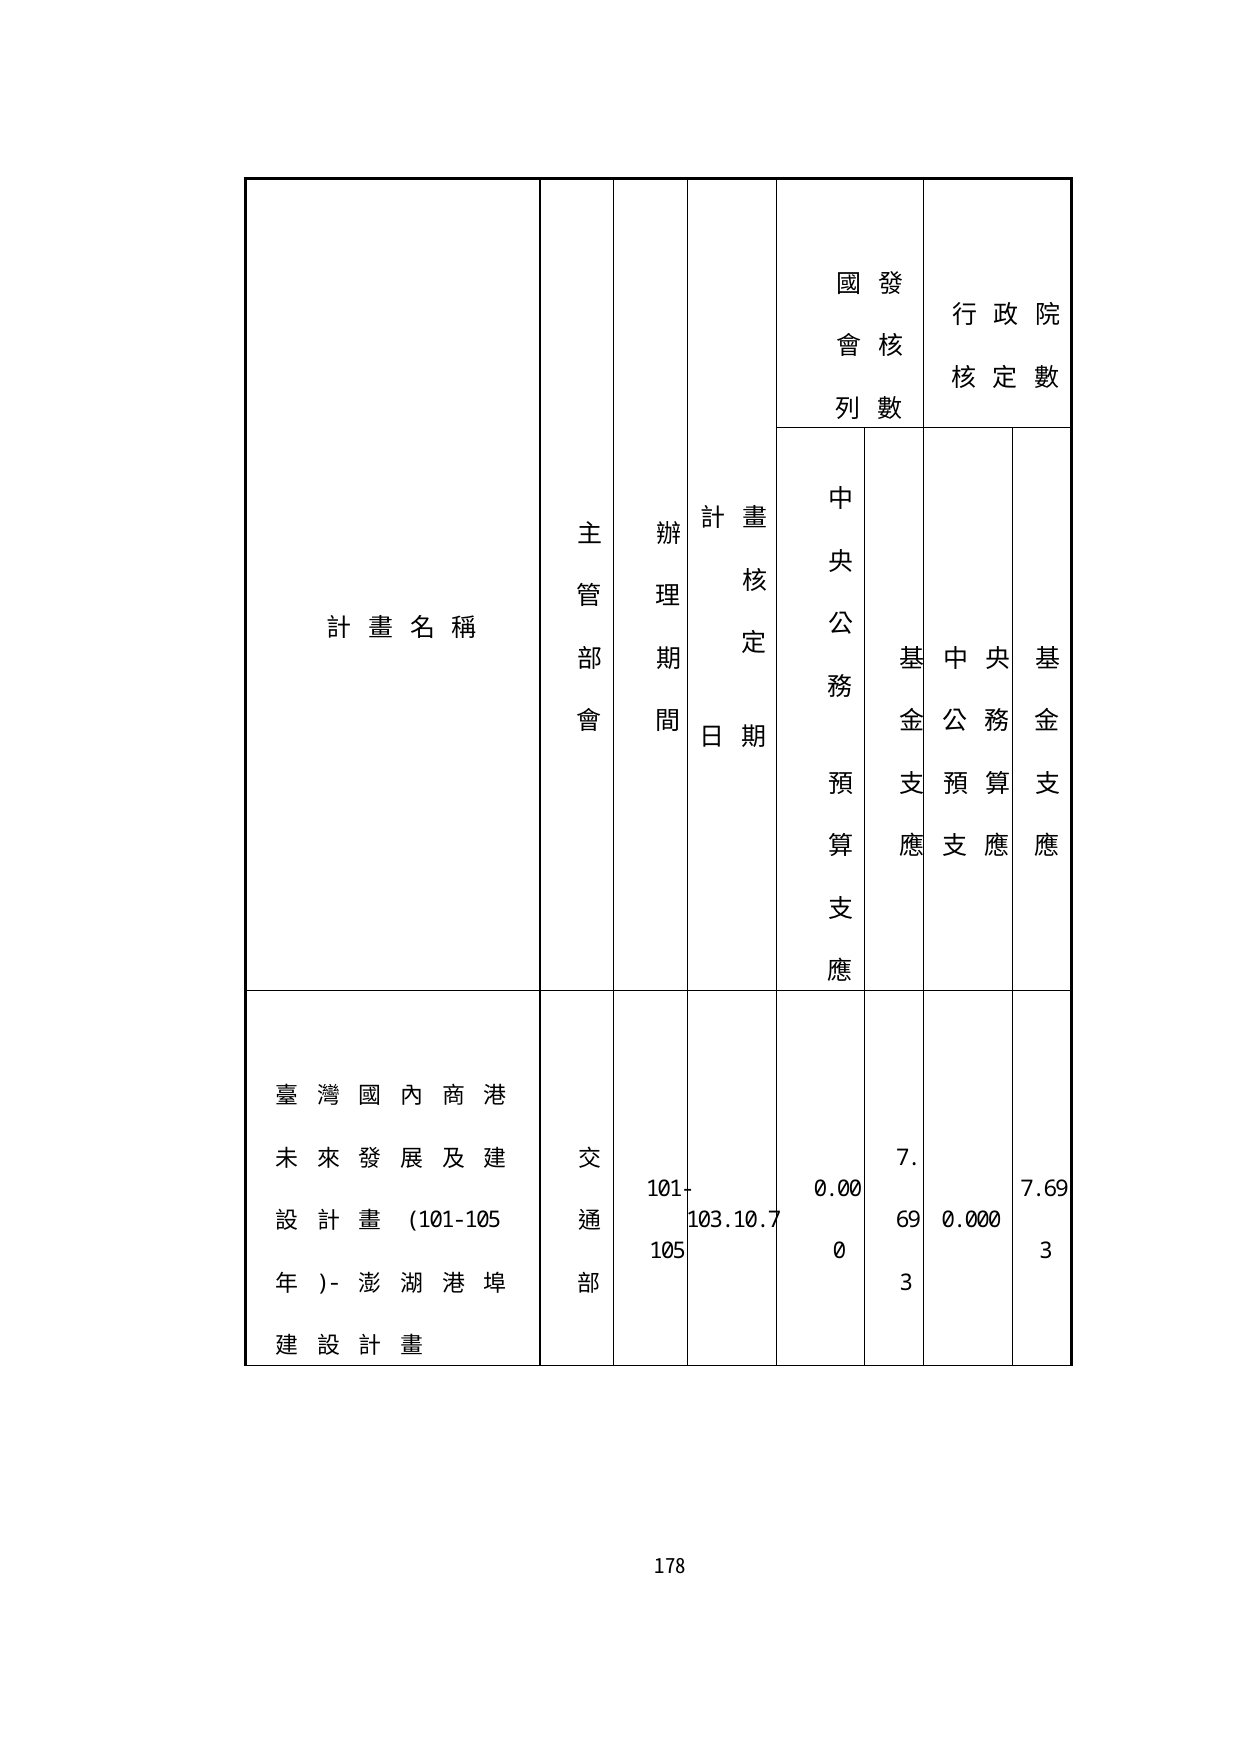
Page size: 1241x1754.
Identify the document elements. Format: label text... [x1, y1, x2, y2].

table_cell 中央公務 預算支應 [924, 428, 1012, 990]
table_cell 基金 支應 [865, 428, 923, 990]
table_cell 7.693 [865, 991, 923, 1365]
table_cell 103.10.7 [688, 991, 776, 1365]
table_cell 0.000 [924, 991, 1012, 1365]
table_header 國發會核列數 [777, 180, 923, 427]
table_cell 臺灣國內商港未來發展及建設計畫(101-105年)-澎湖港埠建設計畫 [247, 991, 539, 1365]
table_header 行政院核定數 [924, 180, 1070, 427]
table_header 主管 部會 [541, 180, 613, 990]
table_cell 中央公務 預算支應 [777, 428, 864, 990]
table_cell 0.000 [777, 991, 864, 1365]
table_cell 基金 支應 [1013, 428, 1070, 990]
table_header 辦理 期間 [614, 180, 687, 990]
table_header 計畫核定 日期 [688, 180, 776, 990]
table_cell 7.693 [1013, 991, 1070, 1365]
table_header 計畫名稱 [247, 180, 539, 990]
table_cell 交通部 [541, 991, 613, 1365]
table_cell 101-105 [614, 991, 687, 1365]
